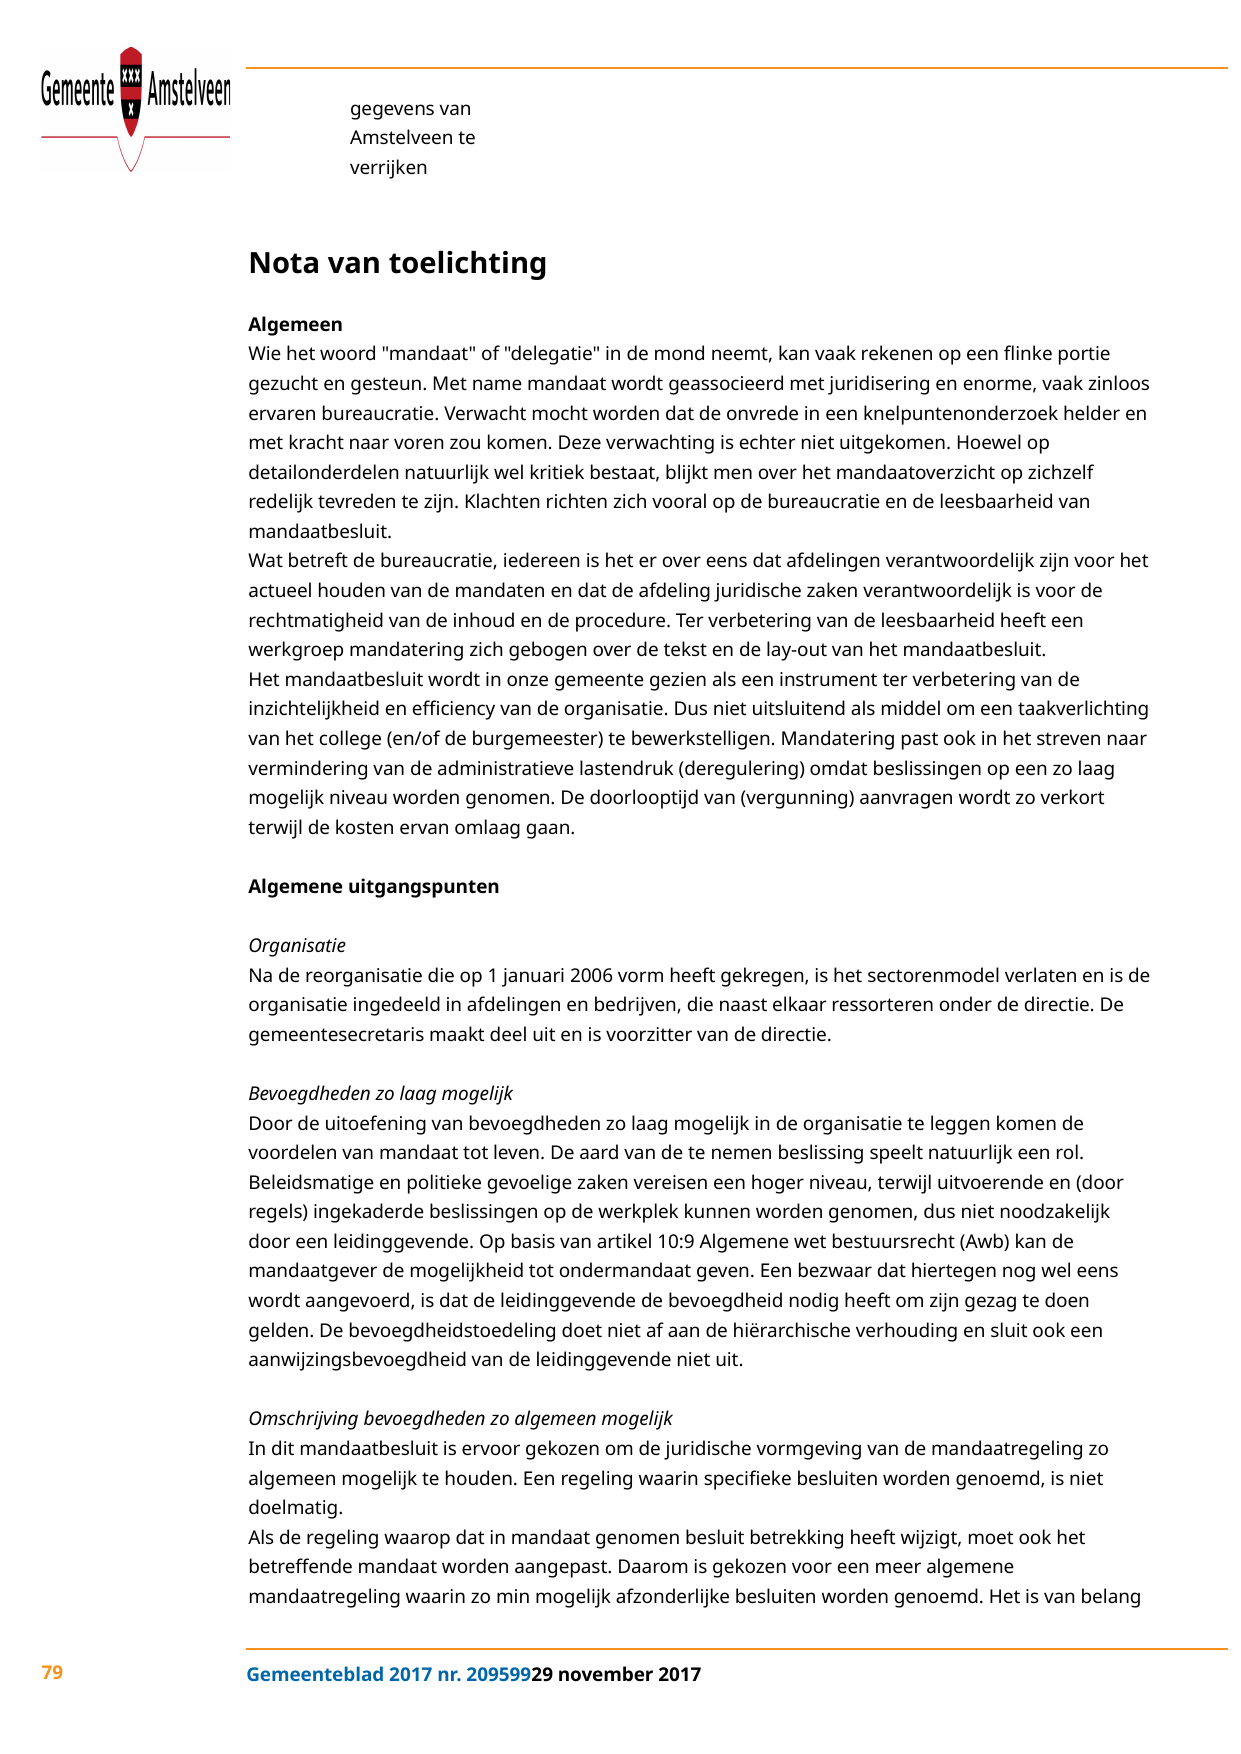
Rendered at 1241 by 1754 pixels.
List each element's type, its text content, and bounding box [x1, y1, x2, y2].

table_cell [540, 95, 642, 180]
text Bevoegdheden zo laag mogelijk [248, 1080, 1152, 1106]
table_cell [642, 95, 744, 180]
text Na de reorganisatie die op 1 januari 2006 vorm heeft gekregen, is het sectorenmodel verlaten en is de organisatie ingedeeld in afdelingen en bedrijven, die naast elkaar ressorteren onder de directie. De gemeentesecretaris maakt deel uit en is voorzitter van de directie. [248, 962, 1152, 1047]
text Algemeen [248, 311, 1152, 337]
table_cell [744, 95, 846, 180]
text Wat betreft de bureaucratie, iedereen is het er over eens dat afdelingen verantwoordelijk zijn voor het actueel houden van de mandaten en dat de afdeling juridische zaken verantwoordelijk is voor de rechtmatigheid van de inhoud en de procedure. Ter verbetering van de leesbaarheid heeft een werkgroep mandatering zich gebogen over de tekst en de lay-out van het mandaatbesluit. [248, 548, 1152, 662]
text In dit mandaatbesluit is ervoor gekozen om de juridische vormgeving van de mandaatregeling zo algemeen mogelijk te houden. Een regeling waarin specifieke besluiten worden genoemd, is niet doelmatig. [248, 1435, 1152, 1520]
text Omschrijving bevoegdheden zo algemeen mogelijk [248, 1406, 1152, 1431]
table_cell gegevens van Amstelveen te verrijken [350, 95, 540, 180]
text Nota van toelichting [248, 242, 1152, 282]
text Door de uitoefening van bevoegdheden zo laag mogelijk in de organisatie te leggen komen de voordelen van mandaat tot leven. De aard van de te nemen beslissing speelt natuurlijk een rol. Beleidsmatige en politieke gevoelige zaken vereisen een hoger niveau, terwijl uitvoerende en (door regels) ingekaderde beslissingen op de werkplek kunnen worden genomen, dus niet noodzakelijk door een leidinggevende. Op basis van artikel 10:9 Algemene wet bestuursrecht (Awb) kan de mandaatgever de mogelijkheid tot ondermandaat geven. Een bezwaar dat hiertegen nog wel eens wordt aangevoerd, is dat de leidinggevende de bevoegdheid nodig heeft om zijn gezag te doen gelden. De bevoegdheidstoedeling doet niet af aan de hiërarchische verhouding en sluit ook een aanwijzingsbevoegdheid van de leidinggevende niet uit. [248, 1110, 1152, 1372]
table_cell [948, 95, 1050, 180]
picture [41, 47, 231, 172]
table_cell [248, 95, 350, 180]
text Algemene uitgangspunten [248, 873, 1152, 899]
table_cell [846, 95, 948, 180]
table_cell [1050, 95, 1152, 180]
text Wie het woord "mandaat" of "delegatie" in de mond neemt, kan vaak rekenen op een flinke portie gezucht en gesteun. Met name mandaat wordt geassocieerd met juridisering en enorme, vaak zinloos ervaren bureaucratie. Verwacht mocht worden dat de onvrede in een knelpuntenonderzoek helder en met kracht naar voren zou komen. Deze verwachting is echter niet uitgekomen. Hoewel op detailonderdelen natuurlijk wel kritiek bestaat, blijkt men over het mandaatoverzicht op zichzelf redelijk tevreden te zijn. Klachten richten zich vooral op de bureaucratie en de leesbaarheid van mandaatbesluit. [248, 341, 1152, 544]
text Als de regeling waarop dat in mandaat genomen besluit betrekking heeft wijzigt, moet ook het betreffende mandaat worden aangepast. Daarom is gekozen voor een meer algemene mandaatregeling waarin zo min mogelijk afzonderlijke besluiten worden genoemd. Het is van belang [248, 1524, 1152, 1609]
text Het mandaatbesluit wordt in onze gemeente gezien als een instrument ter verbetering van de inzichtelijkheid en efficiency van de organisatie. Dus niet uitsluitend als middel om een taakverlichting van het college (en/of de burgemeester) te bewerkstelligen. Mandatering past ook in het streven naar vermindering van de administratieve lastendruk (deregulering) omdat beslissingen op een zo laag mogelijk niveau worden genomen. De doorlooptijd van (vergunning) aanvragen wordt zo verkort terwijl de kosten ervan omlaag gaan. [248, 666, 1152, 839]
text Organisatie [248, 932, 1152, 958]
